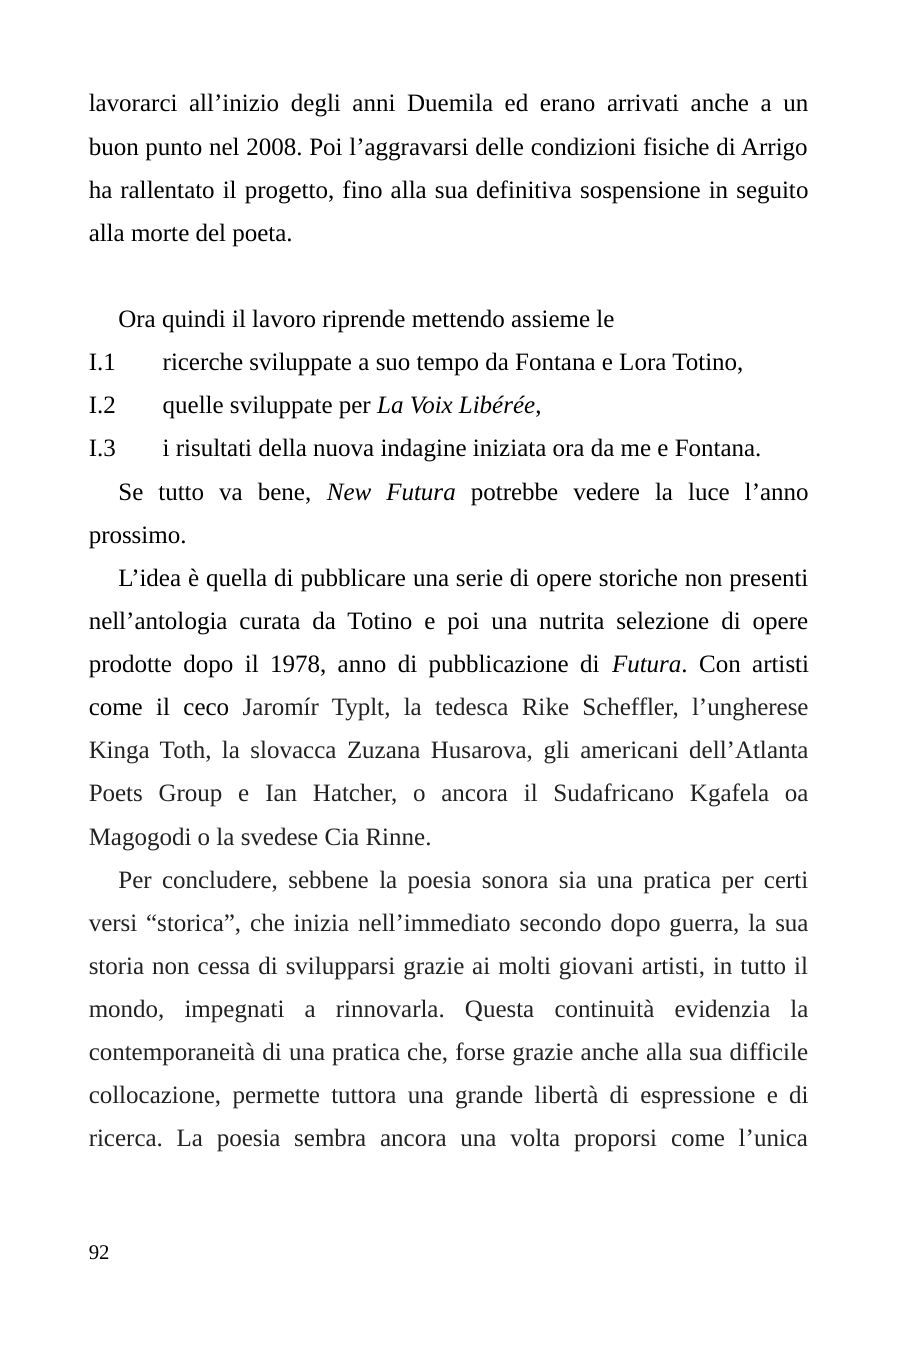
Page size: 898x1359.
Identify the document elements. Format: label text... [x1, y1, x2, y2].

text lavorarci all’inizio degli anni Duemila ed erano arrivati anche a un buon punto nel 2008. Poi l’aggravarsi delle condizioni fisiche di Arrigo ha rallentato il progetto, fino alla sua definitiva sospensione in seguito alla morte del poeta. [88, 88, 809, 247]
text Se tutto va bene, New Futura potrebbe vedere la luce l’anno prossimo. [88, 477, 809, 548]
list ricerche sviluppate a suo tempo da Fontana e Lora Totino, [88, 347, 809, 376]
text Ora quindi il lavoro riprende mettendo assieme le [88, 304, 809, 333]
list i risultati della nuova indagine iniziata ora da me e Fontana. [88, 433, 809, 462]
text L’idea è quella di pubblicare una serie di opere storiche non presenti nell’antologia curata da Totino e poi una nutrita selezione di opere prodotte dopo il 1978, anno di pubblicazione di Futura. Con artisti come il ceco Jaromír Typlt, la tedesca Rike Scheffler, l’ungherese Kinga Toth, la slovacca Zuzana Husarova, gli americani dell’Atlanta Poets Group e Ian Hatcher, o ancora il Sudafricano Kgafela oa Magogodi o la svedese Cia Rinne. [88, 563, 809, 850]
text Per concludere, sebbene la poesia sonora sia una pratica per certi versi “storica”, che inizia nell’immediato secondo dopo guerra, la sua storia non cessa di svilupparsi grazie ai molti giovani artisti, in tutto il mondo, impegnati a rinnovarla. Questa continuità evidenzia la contemporaneità di una pratica che, forse grazie anche alla sua difficile collocazione, permette tuttora una grande libertà di espressione e di ricerca. La poesia sembra ancora una volta proporsi come l’unica [88, 865, 809, 1152]
list quelle sviluppate per La Voix Libérée, [88, 390, 809, 419]
